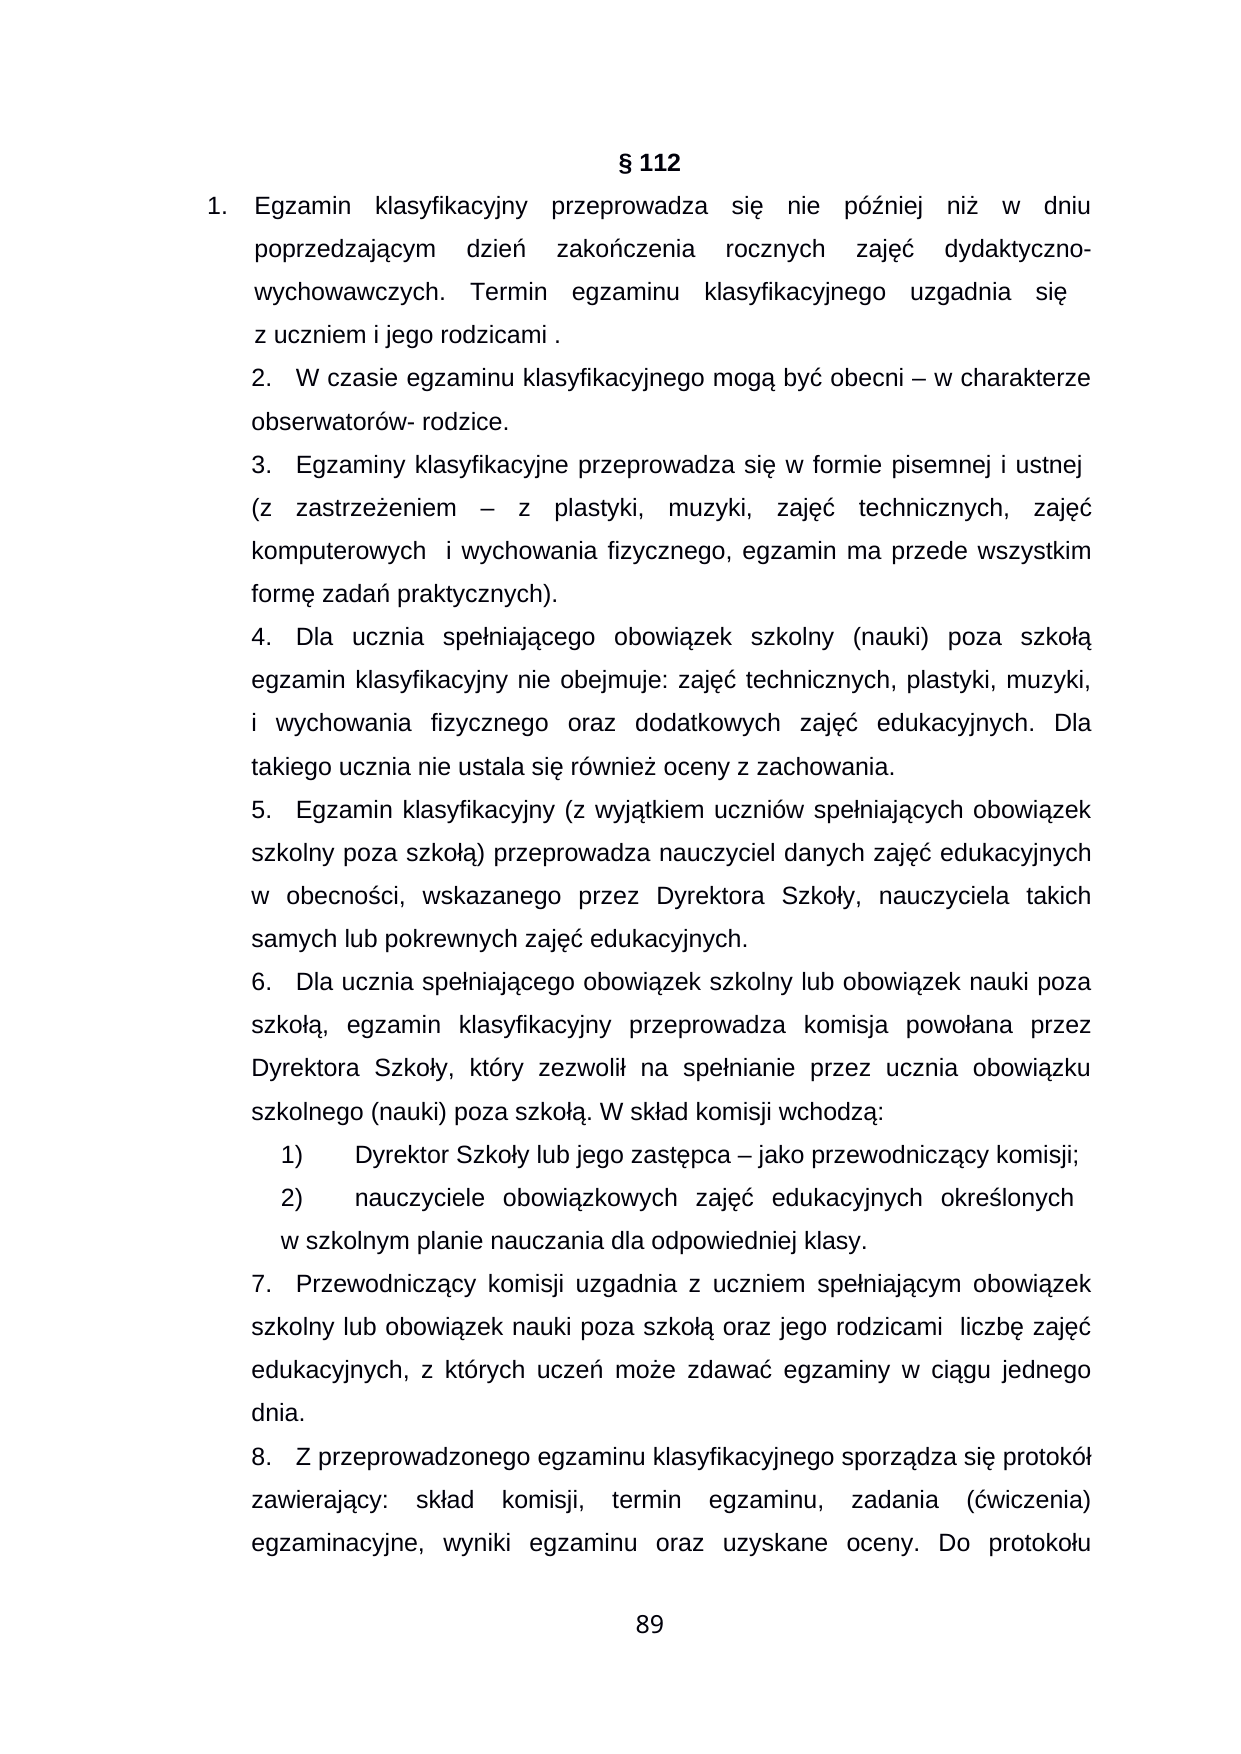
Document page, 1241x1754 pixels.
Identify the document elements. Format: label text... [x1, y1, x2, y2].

list Egzamin klasyfikacyjny przeprowadza się nie później niż w dniu poprzedzającym dzień zakończenia rocznych zajęć dydaktyczno-wychowawczych. Termin egzaminu klasyfikacyjnego uzgadnia się z uczniem i jego rodzicami . [207, 191, 1092, 349]
list W czasie egzaminu klasyfikacyjnego mogą być obecni – w charakterze obserwatorów- rodzice. [251, 363, 1092, 435]
list Przewodniczący komisji uzgadnia z uczniem spełniającym obowiązek szkolny lub obowiązek nauki poza szkołą oraz jego rodzicami liczbę zajęć edukacyjnych, z których uczeń może zdawać egzaminy w ciągu jednego dnia. [251, 1269, 1092, 1427]
list Egzaminy klasyfikacyjne przeprowadza się w formie pisemnej i ustnej (z zastrzeżeniem – z plastyki, muzyki, zajęć technicznych, zajęć komputerowych i wychowania fizycznego, egzamin ma przede wszystkim formę zadań praktycznych). [251, 449, 1092, 608]
list nauczyciele obowiązkowych zajęć edukacyjnych określonych w szkolnym planie nauczania dla odpowiedniej klasy. [281, 1183, 1092, 1254]
list Egzamin klasyfikacyjny (z wyjątkiem uczniów spełniających obowiązek szkolny poza szkołą) przeprowadza nauczyciel danych zajęć edukacyjnych w obecności, wskazanego przez Dyrektora Szkoły, nauczyciela takich samych lub pokrewnych zajęć edukacyjnych. [251, 794, 1092, 953]
list Dla ucznia spełniającego obowiązek szkolny lub obowiązek nauki poza szkołą, egzamin klasyfikacyjny przeprowadza komisja powołana przez Dyrektora Szkoły, który zezwolił na spełnianie przez ucznia obowiązku szkolnego (nauki) poza szkołą. W skład komisji wchodzą: [251, 967, 1092, 1125]
list Dla ucznia spełniającego obowiązek szkolny (nauki) poza szkołą egzamin klasyfikacyjny nie obejmuje: zajęć technicznych, plastyki, muzyki, i wychowania fizycznego oraz dodatkowych zajęć edukacyjnych. Dla takiego ucznia nie ustala się również oceny z zachowania. [251, 622, 1092, 780]
text § 112 [207, 148, 1092, 176]
list Z przeprowadzonego egzaminu klasyfikacyjnego sporządza się protokół zawierający: skład komisji, termin egzaminu, zadania (ćwiczenia) egzaminacyjne, wyniki egzaminu oraz uzyskane oceny. Do protokołu [251, 1441, 1092, 1556]
list Dyrektor Szkoły lub jego zastępca – jako przewodniczący komisji; [281, 1139, 1092, 1168]
